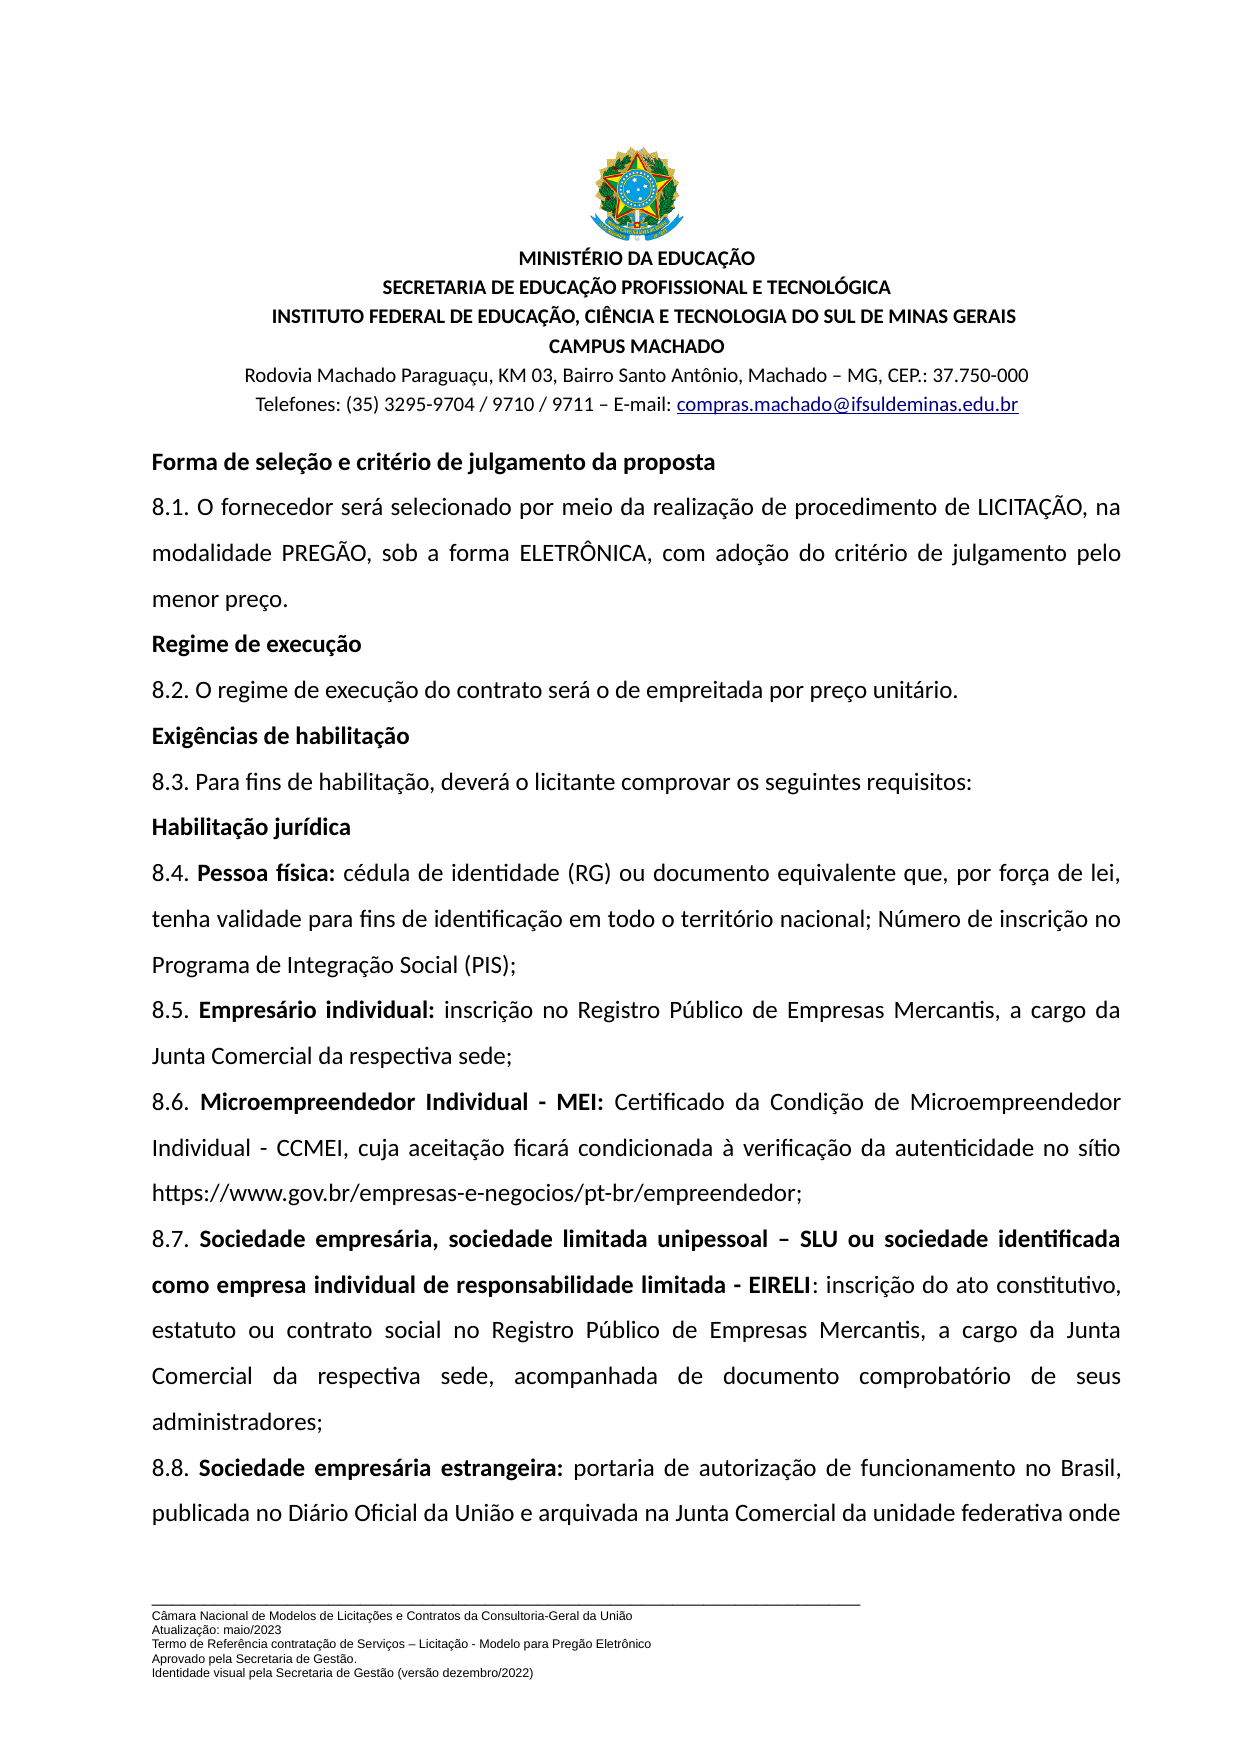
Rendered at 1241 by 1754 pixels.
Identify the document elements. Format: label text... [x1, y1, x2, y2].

text 8.8. Sociedade empresária estrangeira: portaria de autorização de funcionamento no Brasil, publicada no Diário Oficial da União e arquivada na Junta Comercial da unidade federativa onde [152, 1452, 1122, 1528]
text 8.3. Para fins de habilitação, deverá o licitante comprovar os seguintes requisitos: [152, 766, 1122, 796]
text Regime de execução [152, 629, 1122, 659]
text 8.4. Pessoa física: cédula de identidade (RG) ou documento equivalente que, por força de lei, tenha validade para fins de identificação em todo o território nacional; Número de inscrição no Programa de Integração Social (PIS); [152, 857, 1122, 979]
text 8.6. Microempreendedor Individual - MEI: Certificado da Condição de Microempreendedor Individual - CCMEI, cuja aceitação ficará condicionada à verificação da autenticidade no sítio https://www.gov.br/empresas-e-negocios/pt-br/empreendedor; [152, 1086, 1122, 1208]
text 8.2. O regime de execução do contrato será o de empreitada por preço unitário. [152, 674, 1122, 705]
text Habilitação jurídica [152, 812, 1122, 842]
text Forma de seleção e critério de julgamento da proposta [152, 446, 1122, 476]
text Exigências de habilitação [152, 720, 1122, 751]
picture [652, 219, 684, 241]
picture [590, 147, 684, 241]
picture [630, 236, 645, 241]
picture [656, 223, 665, 228]
text 8.5. Empresário individual: inscrição no Registro Público de Empresas Mercantis, a cargo da Junta Comercial da respectiva sede; [152, 994, 1122, 1071]
text 8.7. Sociedade empresária, sociedade limitada unipessoal – SLU ou sociedade identificada como empresa individual de responsabilidade limitada - EIRELI: inscrição do ato constitutivo, estatuto ou contrato social no Registro Público de Empresas Mercantis, a cargo da Junta Comercial da respectiva sede, acompanhada de documento comprobatório de seus administradores; [152, 1223, 1122, 1437]
text 8.1. O fornecedor será selecionado por meio da realização de procedimento de LICITAÇÃO, na modalidade PREGÃO, sob a forma ELETRÔNICA, com adoção do critério de julgamento pelo menor preço. [152, 491, 1122, 613]
